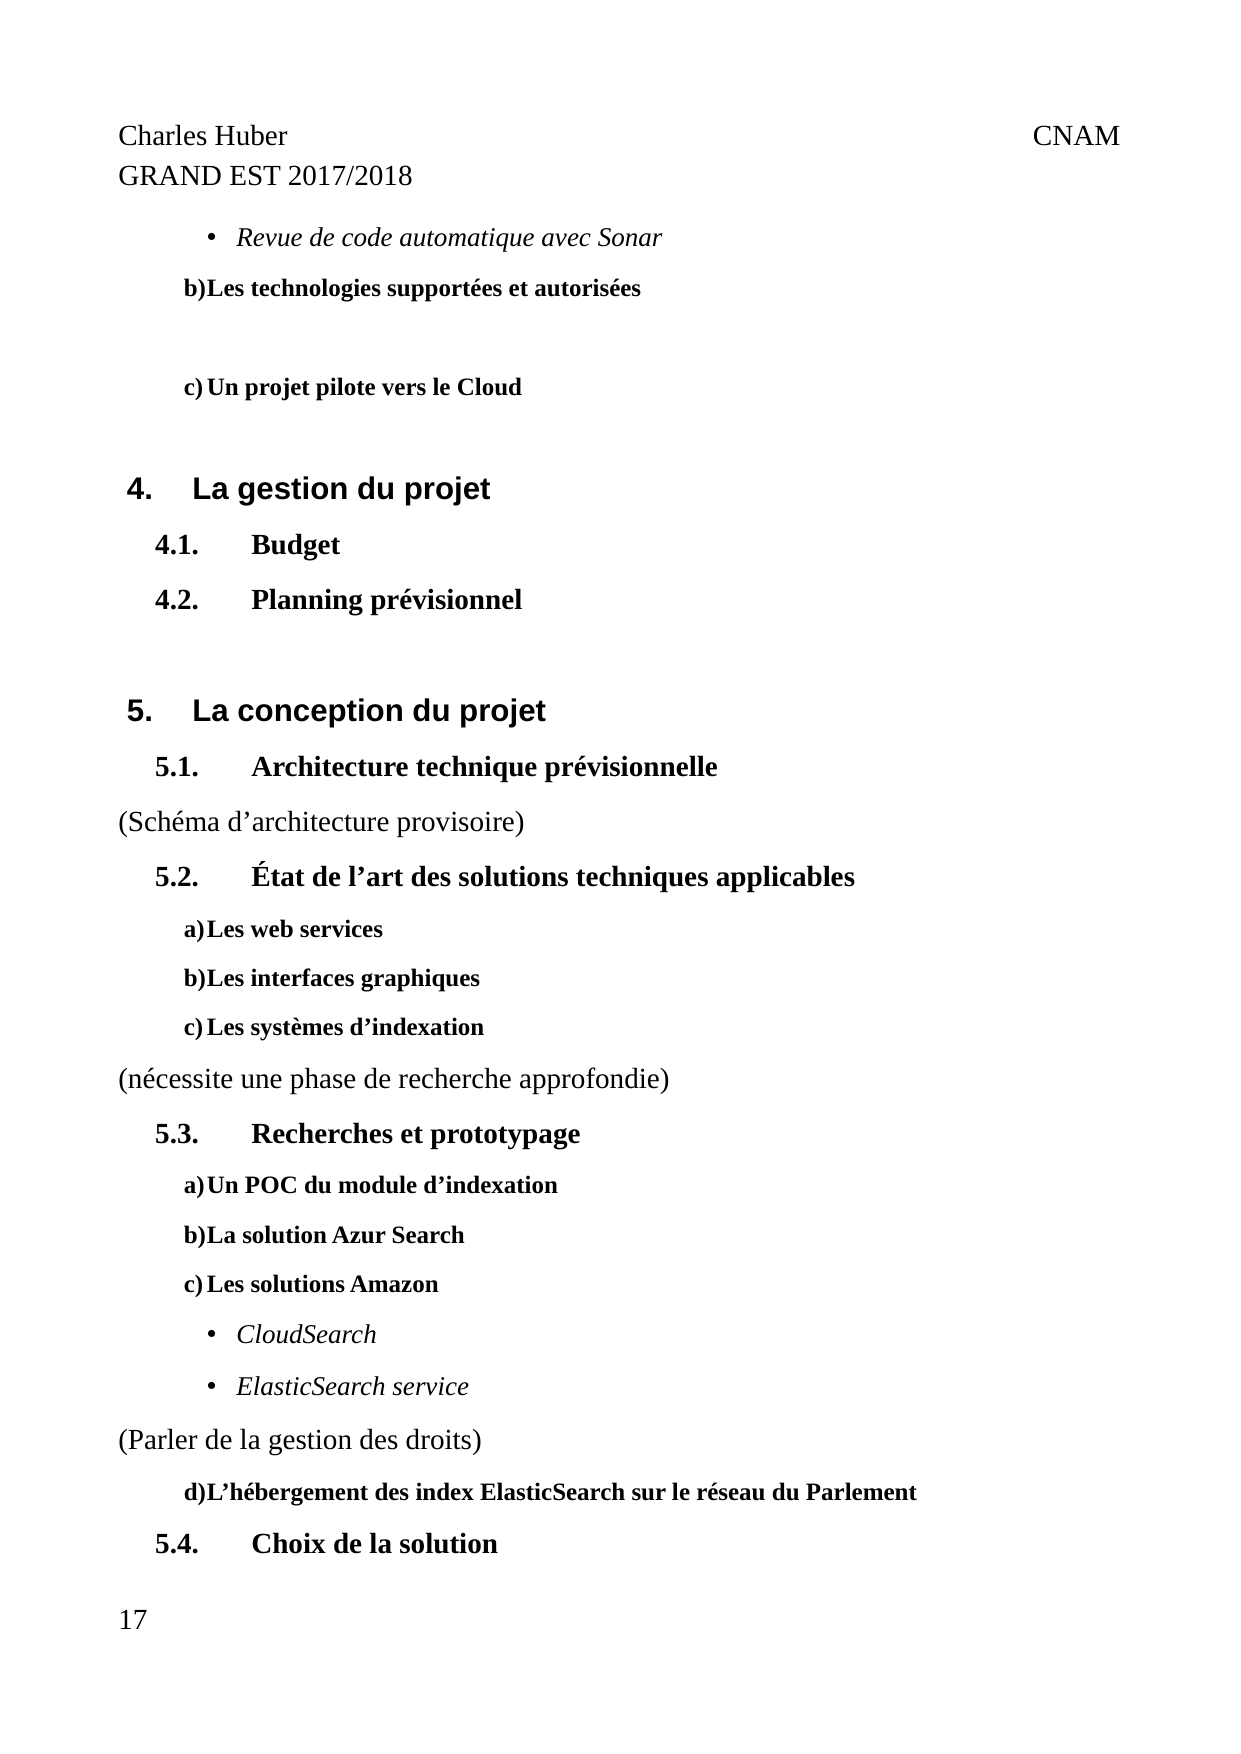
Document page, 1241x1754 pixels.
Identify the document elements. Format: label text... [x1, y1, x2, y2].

subtitle La solution Azur Search [177, 1220, 1122, 1248]
subtitle Un projet pilote vers le Cloud [177, 372, 1122, 400]
subtitle Revue de code automatique avec Sonar [207, 221, 1122, 253]
subtitle Un POC du module d’indexation [177, 1171, 1122, 1199]
subtitle Les systèmes d’indexation [177, 1012, 1122, 1041]
text (Schéma d’architecture provisoire) [118, 804, 1122, 838]
text (nécessite une phase de recherche approfondie) [118, 1061, 1122, 1094]
subtitle État de l’art des solutions techniques applicables [148, 859, 1122, 893]
subtitle Les technologies supportées et autorisées [177, 273, 1122, 302]
subtitle Recherches et prototypage [148, 1116, 1122, 1149]
subtitle CloudSearch [207, 1318, 1122, 1349]
subtitle Architecture technique prévisionnelle [148, 749, 1122, 783]
subtitle Choix de la solution [148, 1526, 1122, 1559]
subtitle Budget [148, 527, 1122, 561]
subtitle La conception du projet [118, 692, 1122, 728]
subtitle Les solutions Amazon [177, 1269, 1122, 1297]
subtitle La gestion du projet [118, 470, 1122, 506]
text (Parler de la gestion des droits) [118, 1422, 1122, 1456]
subtitle ElasticSearch service [207, 1370, 1122, 1401]
subtitle Les web services [177, 914, 1122, 943]
subtitle Les interfaces graphiques [177, 963, 1122, 992]
subtitle L’hébergement des index ElasticSearch sur le réseau du Parlement [177, 1477, 1122, 1506]
subtitle Planning prévisionnel [148, 582, 1122, 616]
